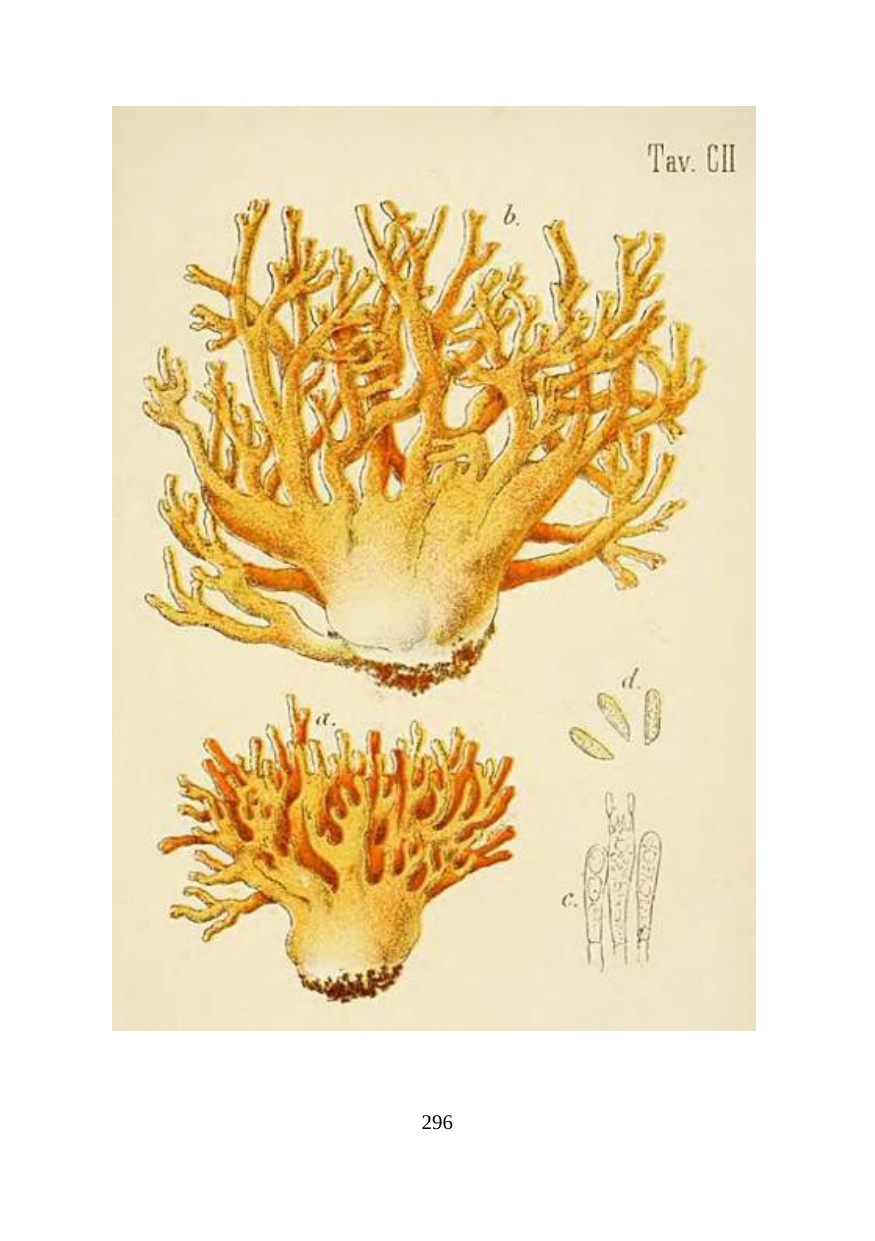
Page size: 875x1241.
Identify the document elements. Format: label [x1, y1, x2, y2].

picture [112, 106, 756, 1031]
